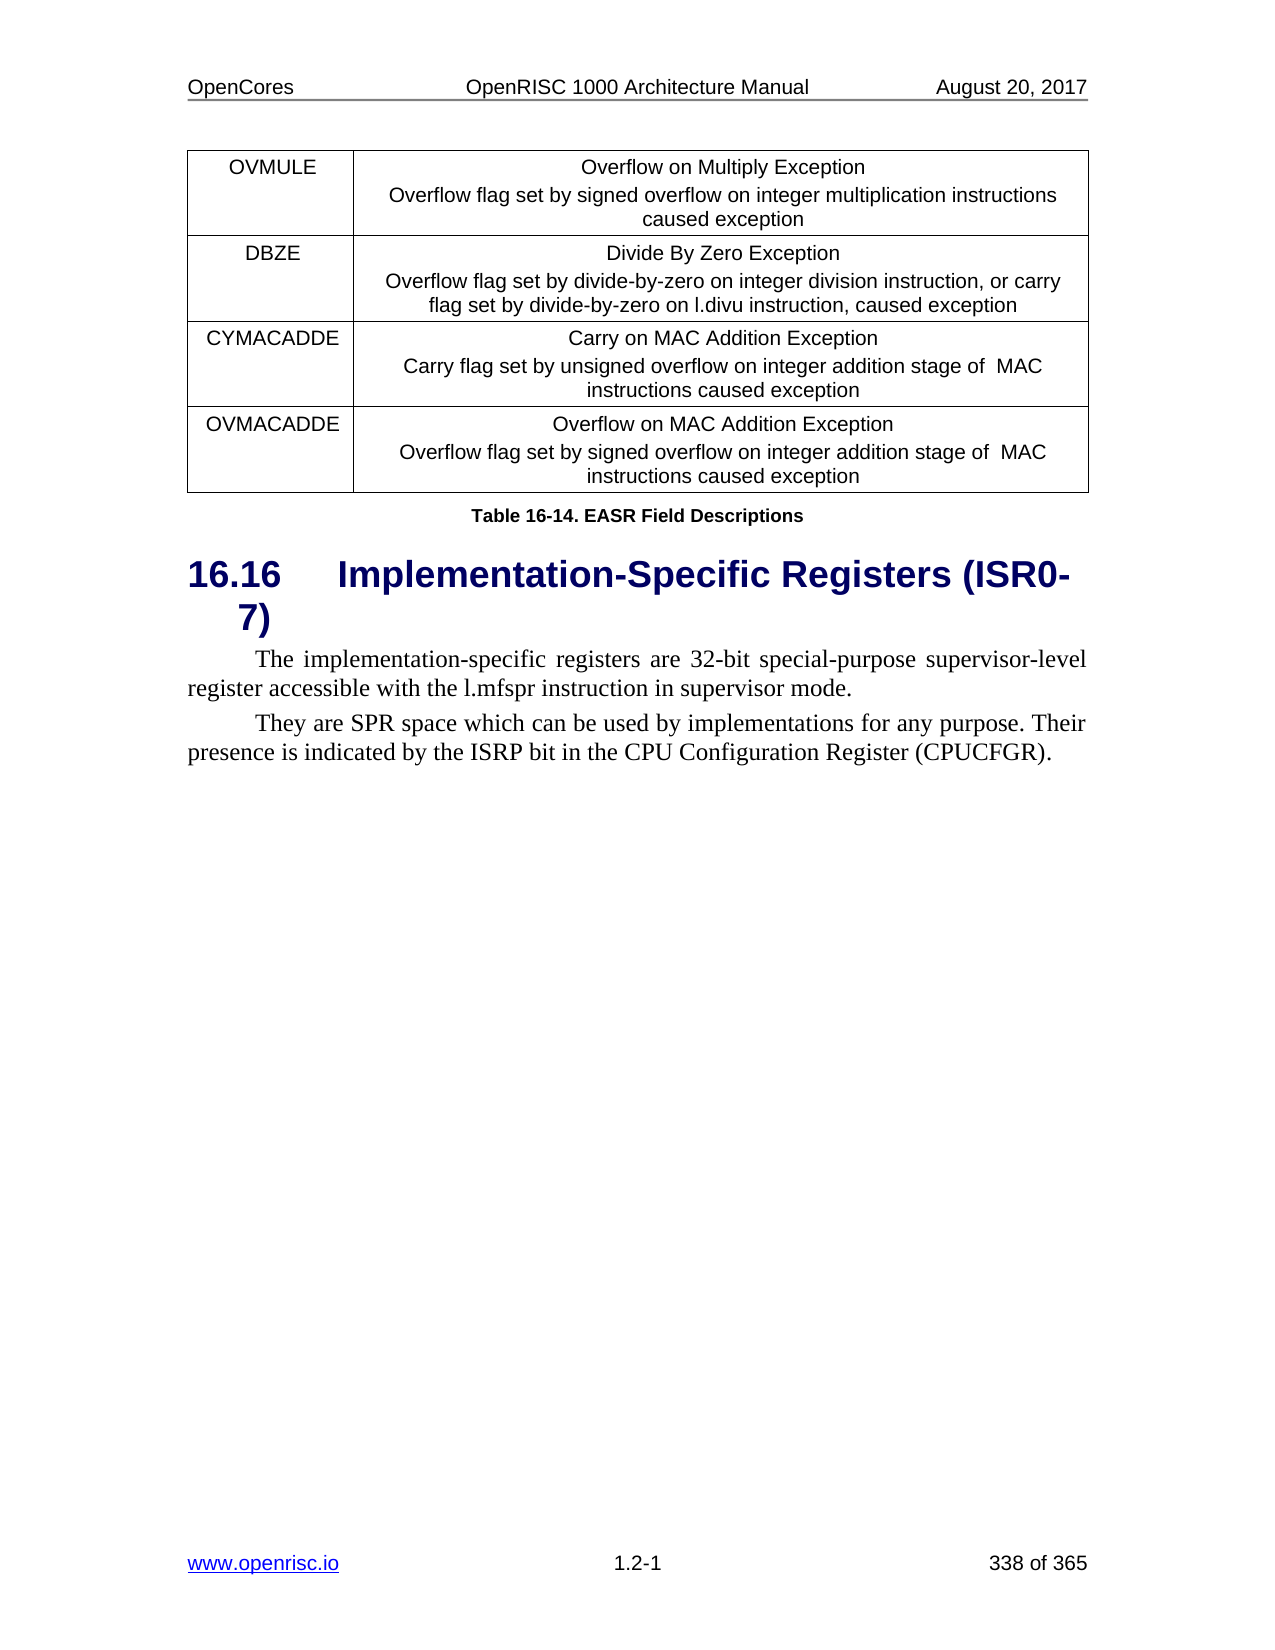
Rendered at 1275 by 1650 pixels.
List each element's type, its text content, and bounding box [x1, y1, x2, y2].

text Table 16-14. EASR Field Descriptions [187, 505, 1087, 527]
text They are SPR space which can be used by implementations for any purpose. Their presence is indicated by the ISRP bit in the CPU Configuration Register (CPUCFGR). [187, 708, 1087, 766]
subtitle Implementation-Specific Registers (ISR0-7) [187, 552, 1087, 638]
table_cell Divide By Zero Exception Overflow flag set by divide-by-zero on integer division instruction, or carry flag set by divide-by-zero on l.divu instruction, caused exception [354, 236, 1088, 321]
table_cell OVMULE [188, 151, 353, 235]
table_cell DBZE [188, 236, 353, 321]
table_cell OVMACADDE [188, 407, 353, 492]
table_cell Overflow on MAC Addition Exception Overflow flag set by signed overflow on integer addition stage of MAC instructions caused exception [354, 407, 1088, 492]
table_cell CYMACADDE [188, 322, 353, 406]
table_cell Carry on MAC Addition Exception Carry flag set by unsigned overflow on integer addition stage of MAC instructions caused exception [354, 322, 1088, 406]
text The implementation-specific registers are 32-bit special-purpose supervisor-level register accessible with the l.mfspr instruction in supervisor mode. [187, 644, 1087, 702]
table_cell Overflow on Multiply Exception Overflow flag set by signed overflow on integer multiplication instructions caused exception [354, 151, 1088, 235]
